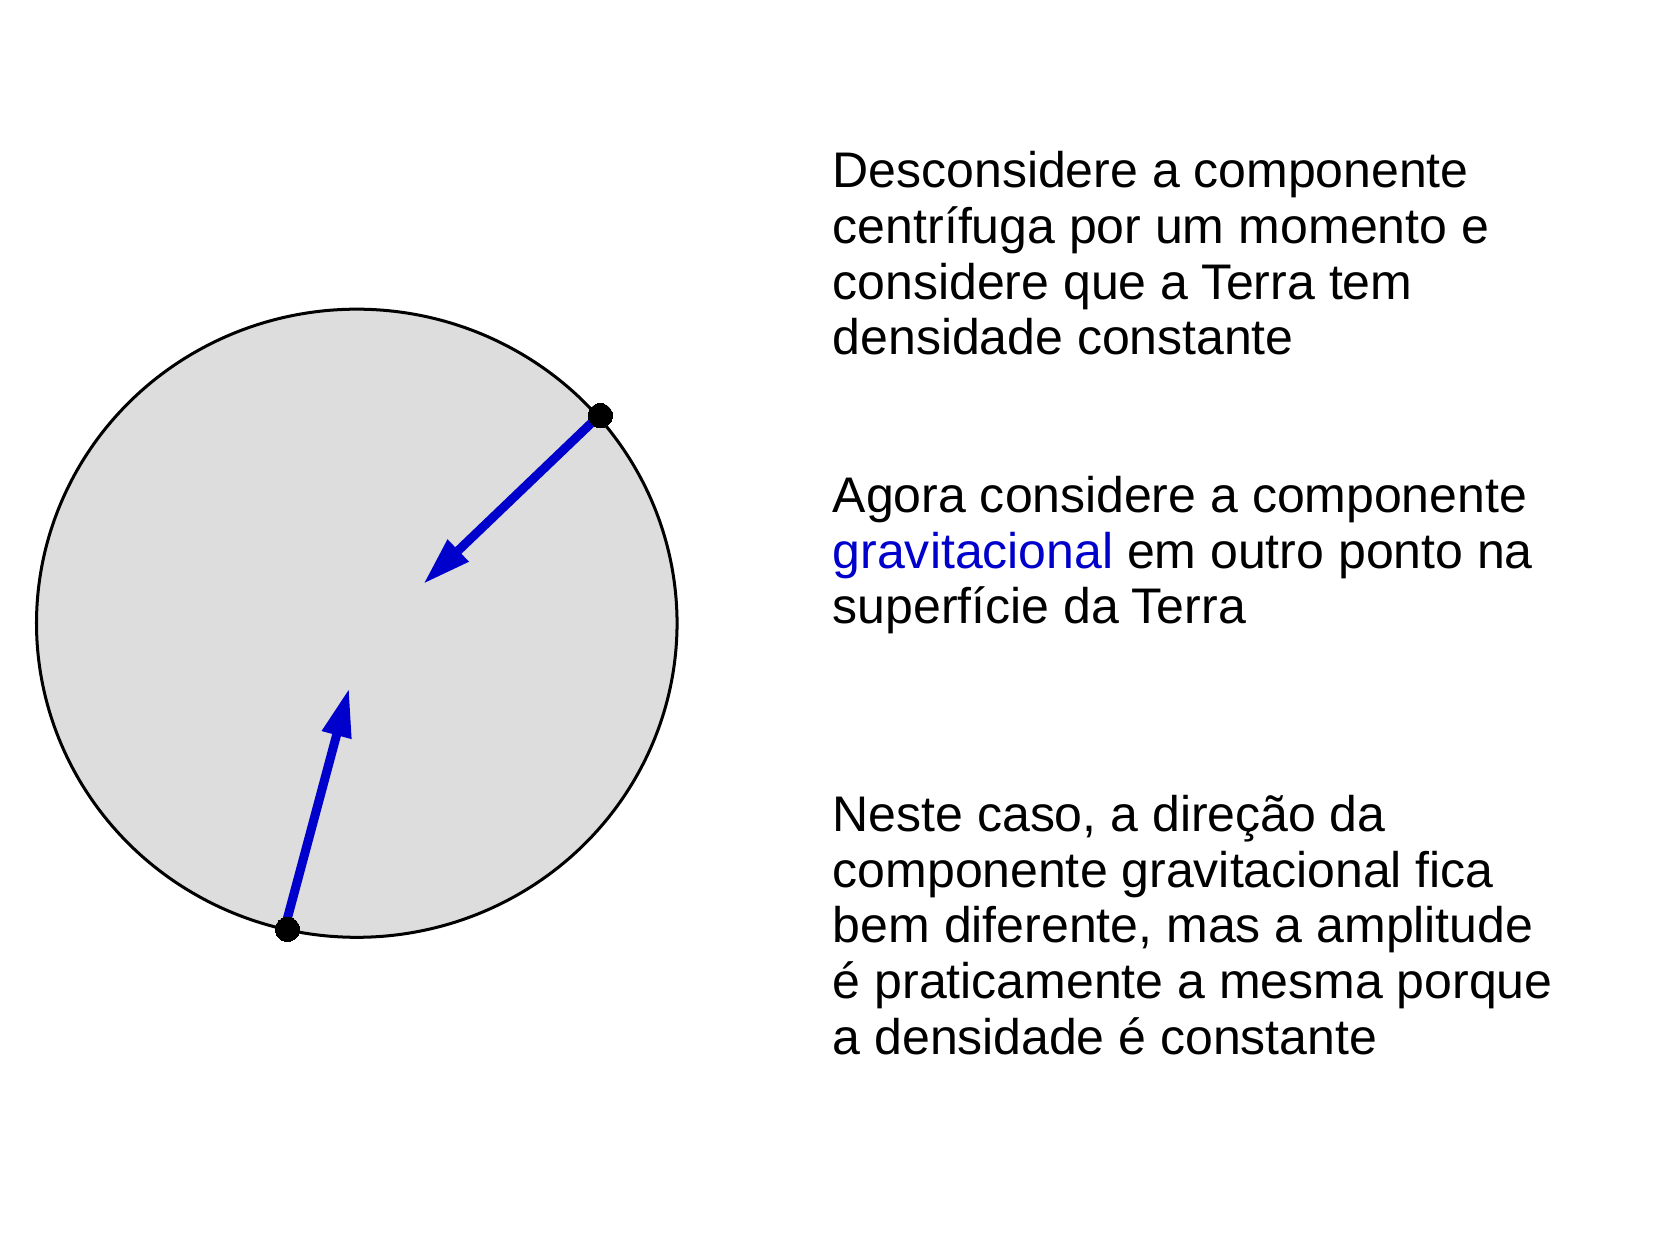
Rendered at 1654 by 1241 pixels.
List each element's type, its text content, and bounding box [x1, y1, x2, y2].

text_box Neste caso, a direção da componente gravitacional fica bem diferente, mas a amplitude é praticamente a mesma porque a densidade é constante [818, 778, 1584, 1076]
text_box Desconsidere a componente centrífuga por um momento e considere que a Terra tem densidade constante [818, 135, 1584, 376]
text_box [36, 309, 678, 942]
text_box Agora considere a componente gravitacional em outro ponto na superfície da Terra [818, 459, 1584, 644]
